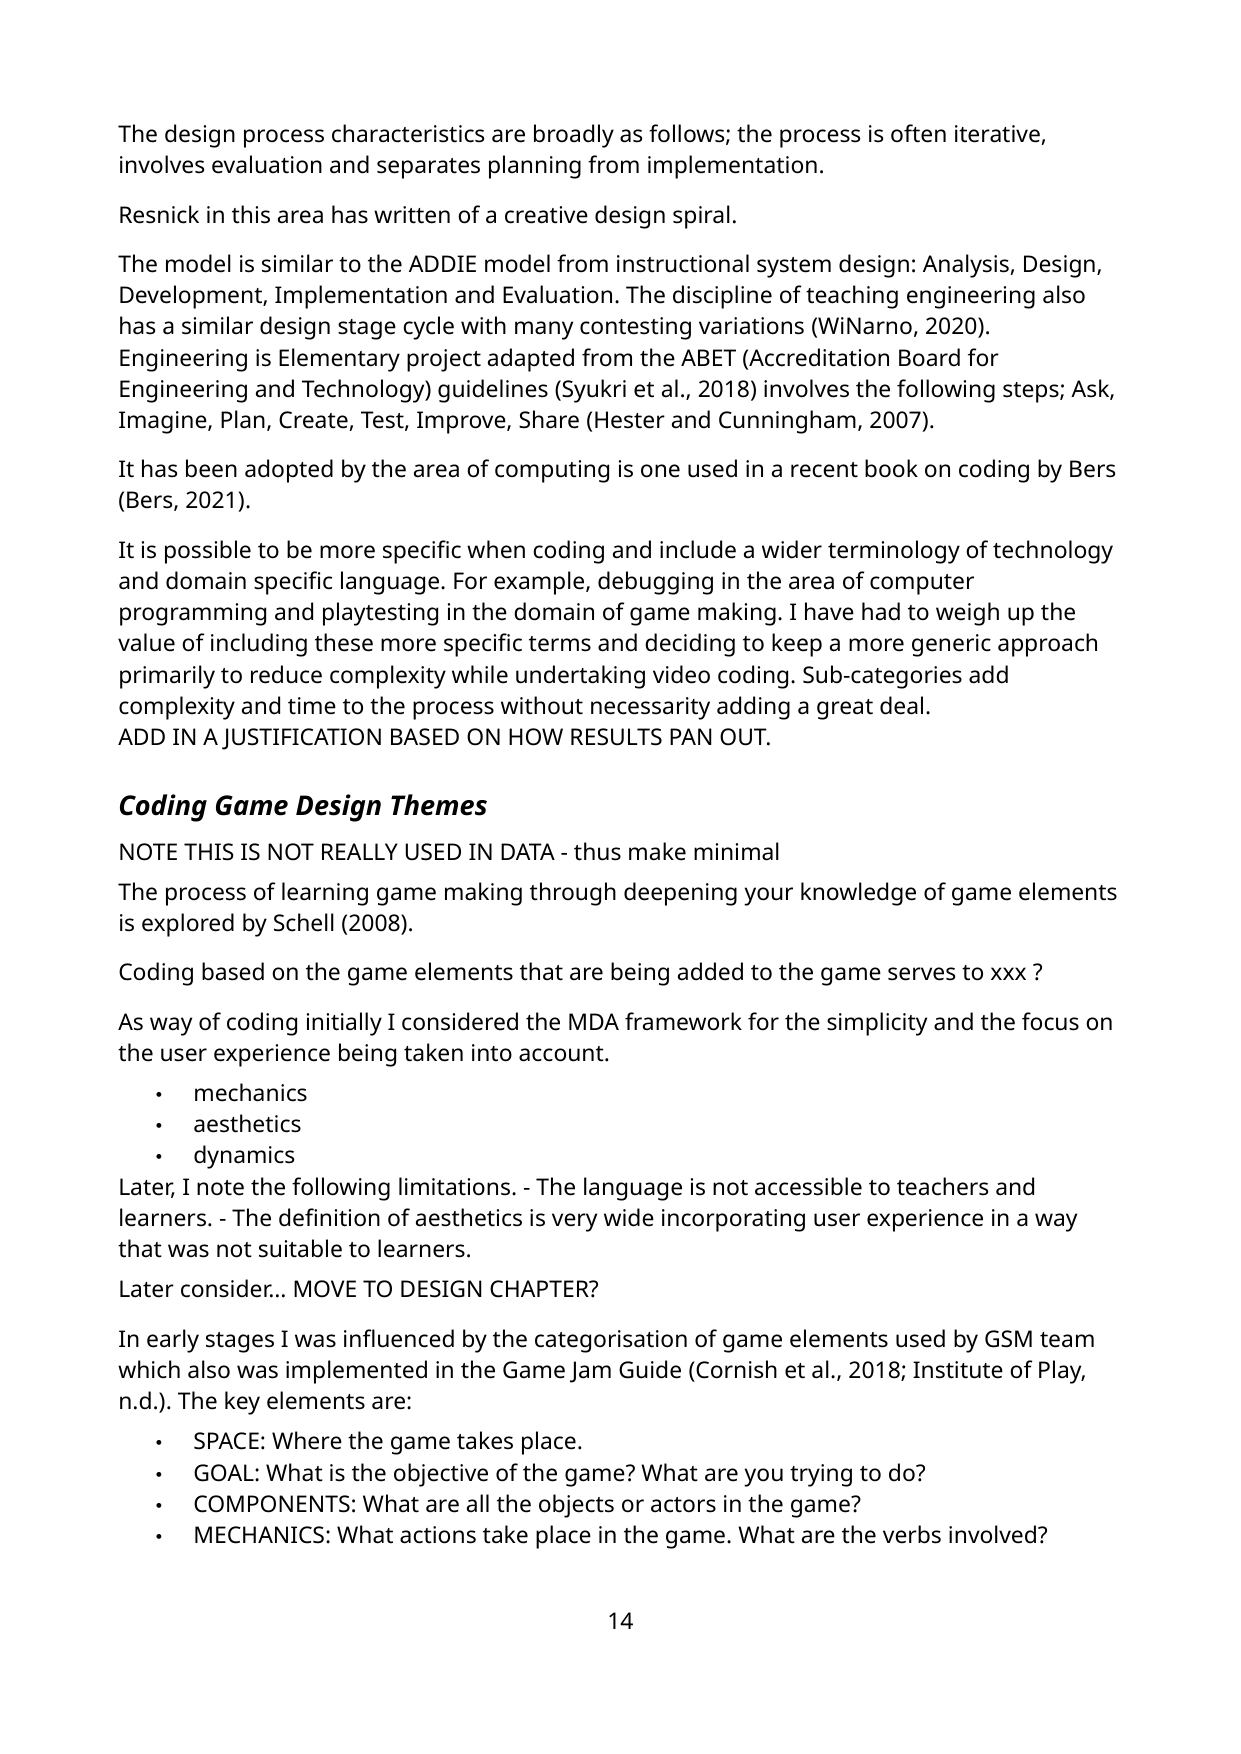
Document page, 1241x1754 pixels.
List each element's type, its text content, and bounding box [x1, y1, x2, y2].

text The design process characteristics are broadly as follows; the process is often iterative, involves evaluation and separates planning from implementation. [118, 118, 1122, 181]
list aesthetics [156, 1108, 1122, 1139]
text Coding based on the game elements that are being added to the game serves to xxx ? [118, 956, 1122, 987]
list SPACE: Where the game takes place. [156, 1425, 1122, 1456]
text The model is similar to the ADDIE model from instructional system design: Analysis, Design, Development, Implementation and Evaluation. The discipline of teaching engineering also has a similar design stage cycle with many contesting variations (Wi̇Narno, 2020). Engineering is Elementary project adapted from the ABET (Accreditation Board for Engineering and Technology) guidelines (Syukri et al., 2018) involves the following steps; Ask, Imagine, Plan, Create, Test, Improve, Share (Hester and Cunningham, 2007). [118, 248, 1122, 435]
list dynamics [156, 1139, 1122, 1171]
text Later consider… MOVE TO DESIGN CHAPTER? [118, 1273, 1122, 1304]
text NOTE THIS IS NOT REALLY USED IN DATA - thus make minimal [118, 836, 1122, 867]
text It has been adopted by the area of computing is one used in a recent book on coding by Bers (Bers, 2021). [118, 453, 1122, 516]
text The process of learning game making through deepening your knowledge of game elements is explored by Schell (2008). [118, 876, 1122, 938]
text Resnick in this area has written of a creative design spiral. [118, 198, 1122, 230]
list MECHANICS: What actions take place in the game. What are the verbs involved? [156, 1519, 1122, 1550]
text Later, I note the following limitations. - The language is not accessible to teachers and learners. - The definition of aesthetics is very wide incorporating user experience in a way that was not suitable to learners. [118, 1171, 1122, 1264]
list COMPONENTS: What are all the objects or actors in the game? [156, 1488, 1122, 1519]
subtitle Coding Game Design Themes [118, 786, 1122, 823]
list GOAL: What is the objective of the game? What are you trying to do? [156, 1456, 1122, 1488]
text It is possible to be more specific when coding and include a wider terminology of technology and domain specific language. For example, debugging in the area of computer programming and playtesting in the domain of game making. I have had to weigh up the value of including these more specific terms and deciding to keep a more generic approach primarily to reduce complexity while undertaking video coding. Sub-categories add complexity and time to the process without necessarity adding a great deal. ADD IN A JUSTIFICATION BASED ON HOW RESULTS PAN OUT. [118, 533, 1122, 752]
list mechanics [156, 1077, 1122, 1108]
text As way of coding initially I considered the MDA framework for the simplicity and the focus on the user experience being taken into account. [118, 1005, 1122, 1068]
text In early stages I was influenced by the categorisation of game elements used by GSM team which also was implemented in the Game Jam Guide (Cornish et al., 2018; Institute of Play, n.d.). The key elements are: [118, 1322, 1122, 1416]
